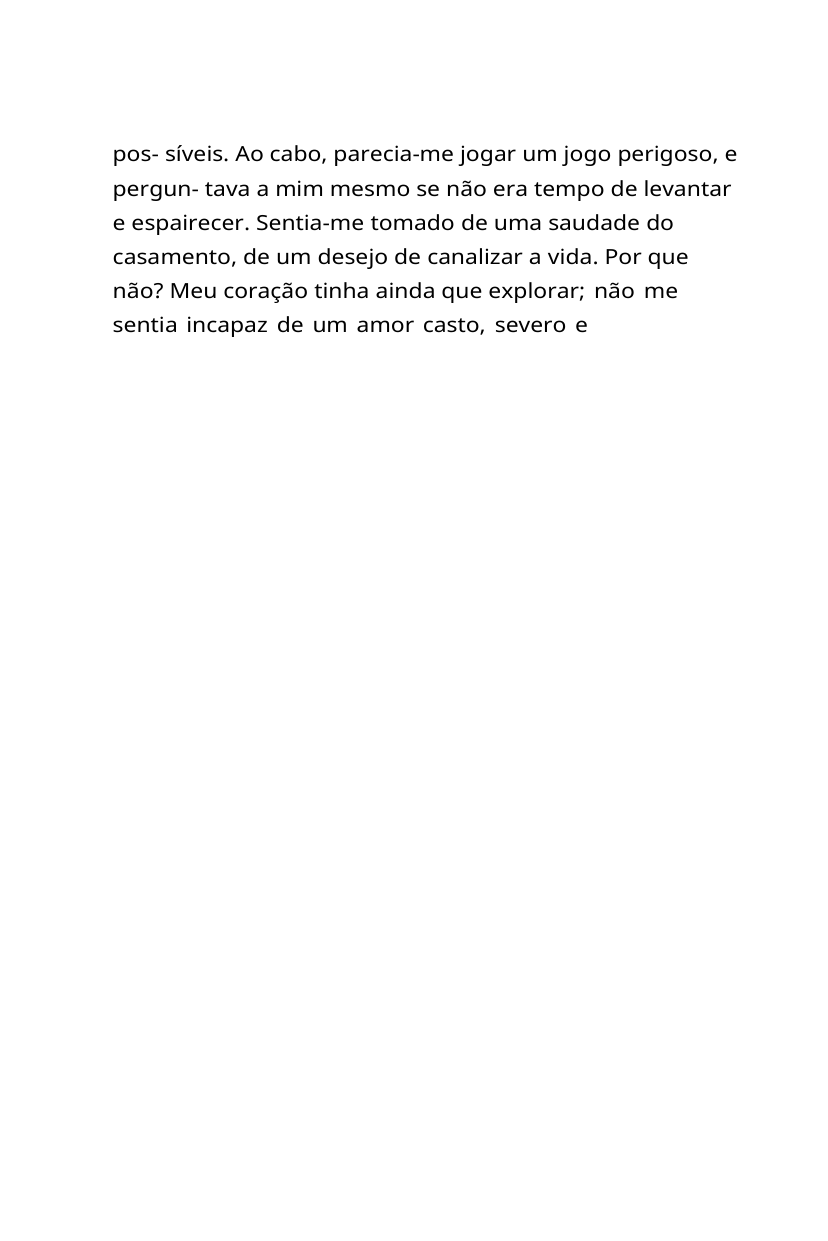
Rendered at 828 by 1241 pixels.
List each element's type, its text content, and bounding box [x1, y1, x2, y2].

text pos- síveis. Ao cabo, parecia-me jogar um jogo perigoso, e pergun- tava a mim mesmo se não era tempo de levantar e espairecer. Sentia-me tomado de uma saudade do casamento, de um desejo de canalizar a vida. Por que não? Meu coração tinha ainda que explorar; não me sentia incapaz de um amor casto, severo e [112, 139, 745, 338]
